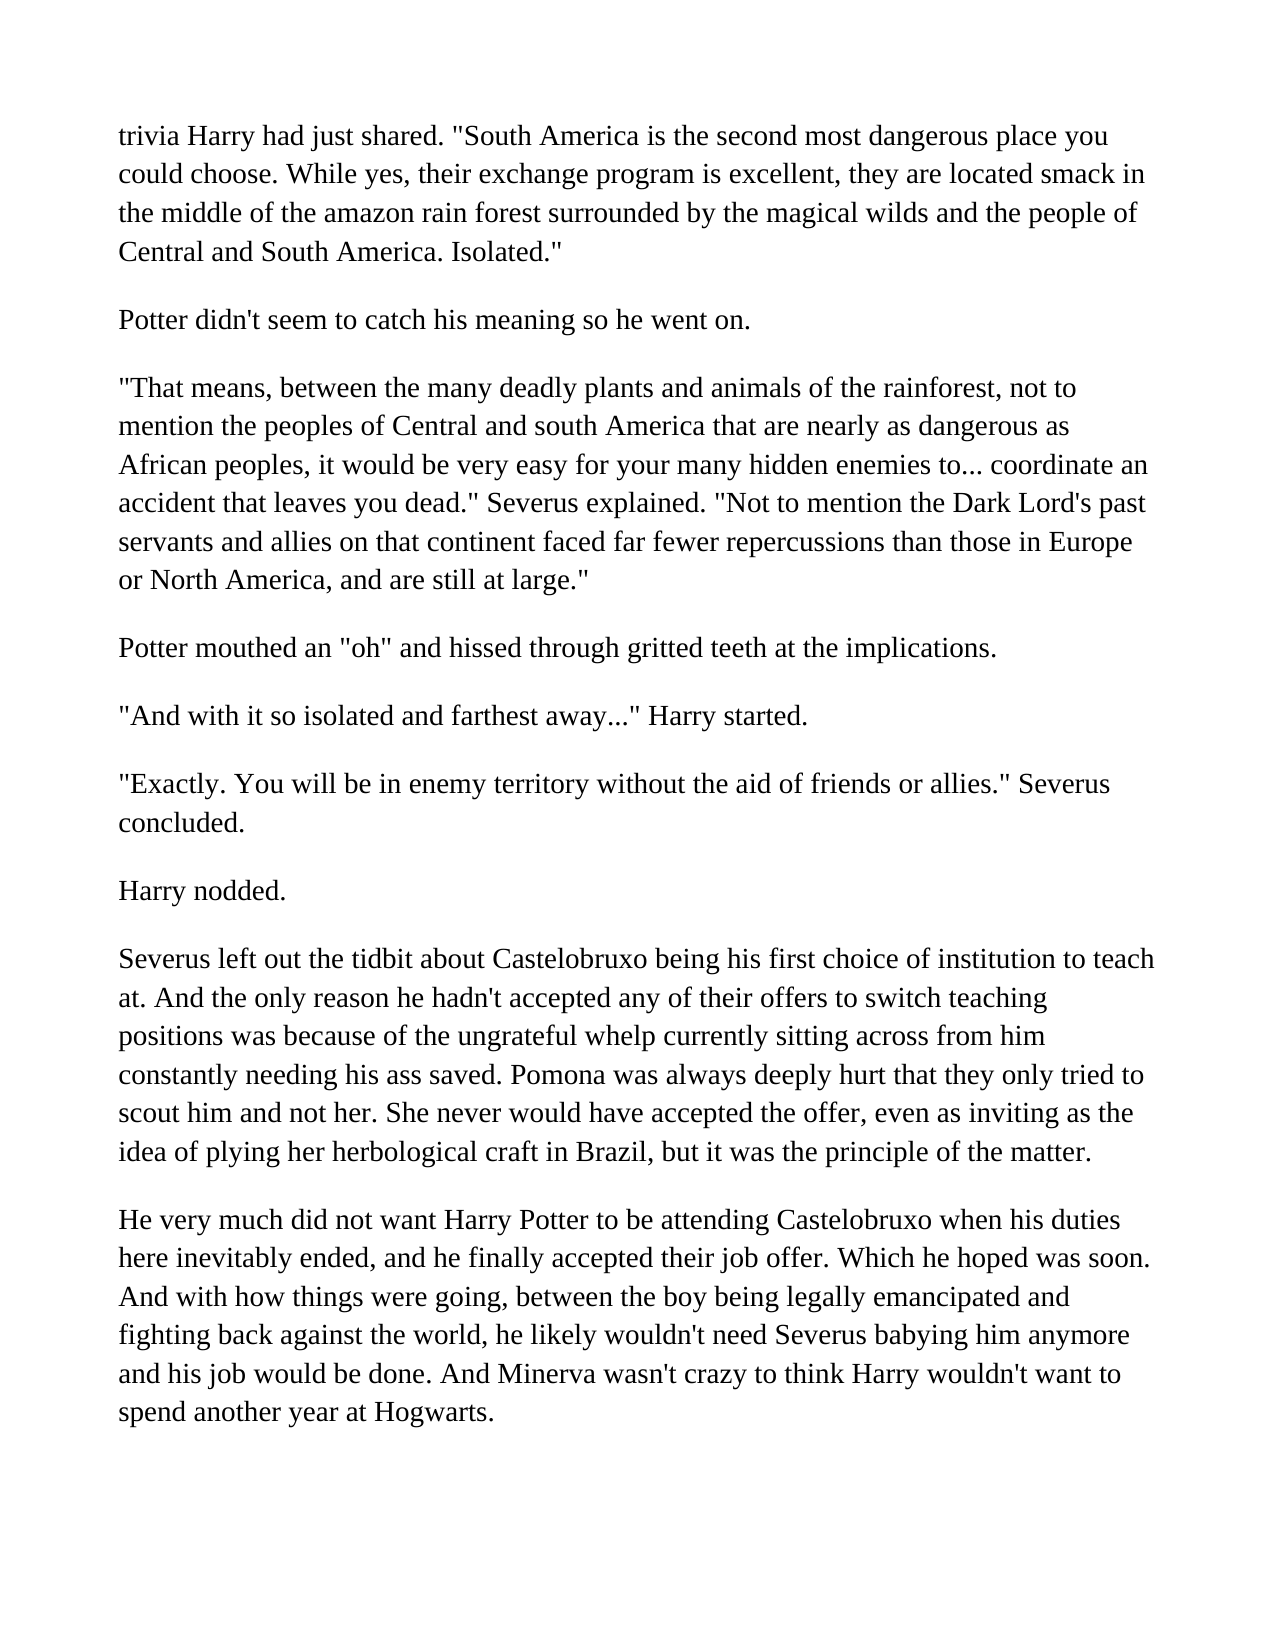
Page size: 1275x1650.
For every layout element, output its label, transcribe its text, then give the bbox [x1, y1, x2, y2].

text He very much did not want Harry Potter to be attending Castelobruxo when his duties here inevitably ended, and he finally accepted their job offer. Which he hoped was soon. And with how things were going, between the boy being legally emancipated and fighting back against the world, he likely wouldn't need Severus babying him anymore and his job would be done. And Minerva wasn't crazy to think Harry wouldn't want to spend another year at Hogwarts. [118, 1202, 1157, 1428]
text Harry nodded. [118, 873, 1157, 907]
text "Exactly. You will be in enemy territory without the aid of friends or allies." Severus concluded. [118, 767, 1157, 839]
text Potter didn't seem to catch his meaning so he went on. [118, 302, 1157, 335]
text Severus left out the tidbit about Castelobruxo being his first choice of institution to teach at. And the only reason he hadn't accepted any of their offers to switch teaching positions was because of the ungrateful whelp currently sitting across from him constantly needing his ass saved. Pomona was always deeply hurt that they only tried to scout him and not her. She never would have accepted the offer, even as inviting as the idea of plying her herbological craft in Brazil, but it was the principle of the matter. [118, 941, 1157, 1167]
text "And with it so isolated and farthest away..." Harry started. [118, 698, 1157, 732]
text Potter mouthed an "oh" and hissed through gritted teeth at the implications. [118, 631, 1157, 664]
text "That means, between the many deadly plants and animals of the rainforest, not to mention the peoples of Central and south America that are nearly as dangerous as African peoples, it would be very easy for your many hidden enemies to... coordinate an accident that leaves you dead." Severus explained. "Not to mention the Dark Lord's past servants and allies on that continent faced far fewer repercussions than those in Europe or North America, and are still at large." [118, 370, 1157, 596]
text trivia Harry had just shared. "South America is the second most dangerous place you could choose. While yes, their exchange program is excellent, they are located smack in the middle of the amazon rain forest surrounded by the magical wilds and the people of Central and South America. Isolated." [118, 118, 1157, 267]
